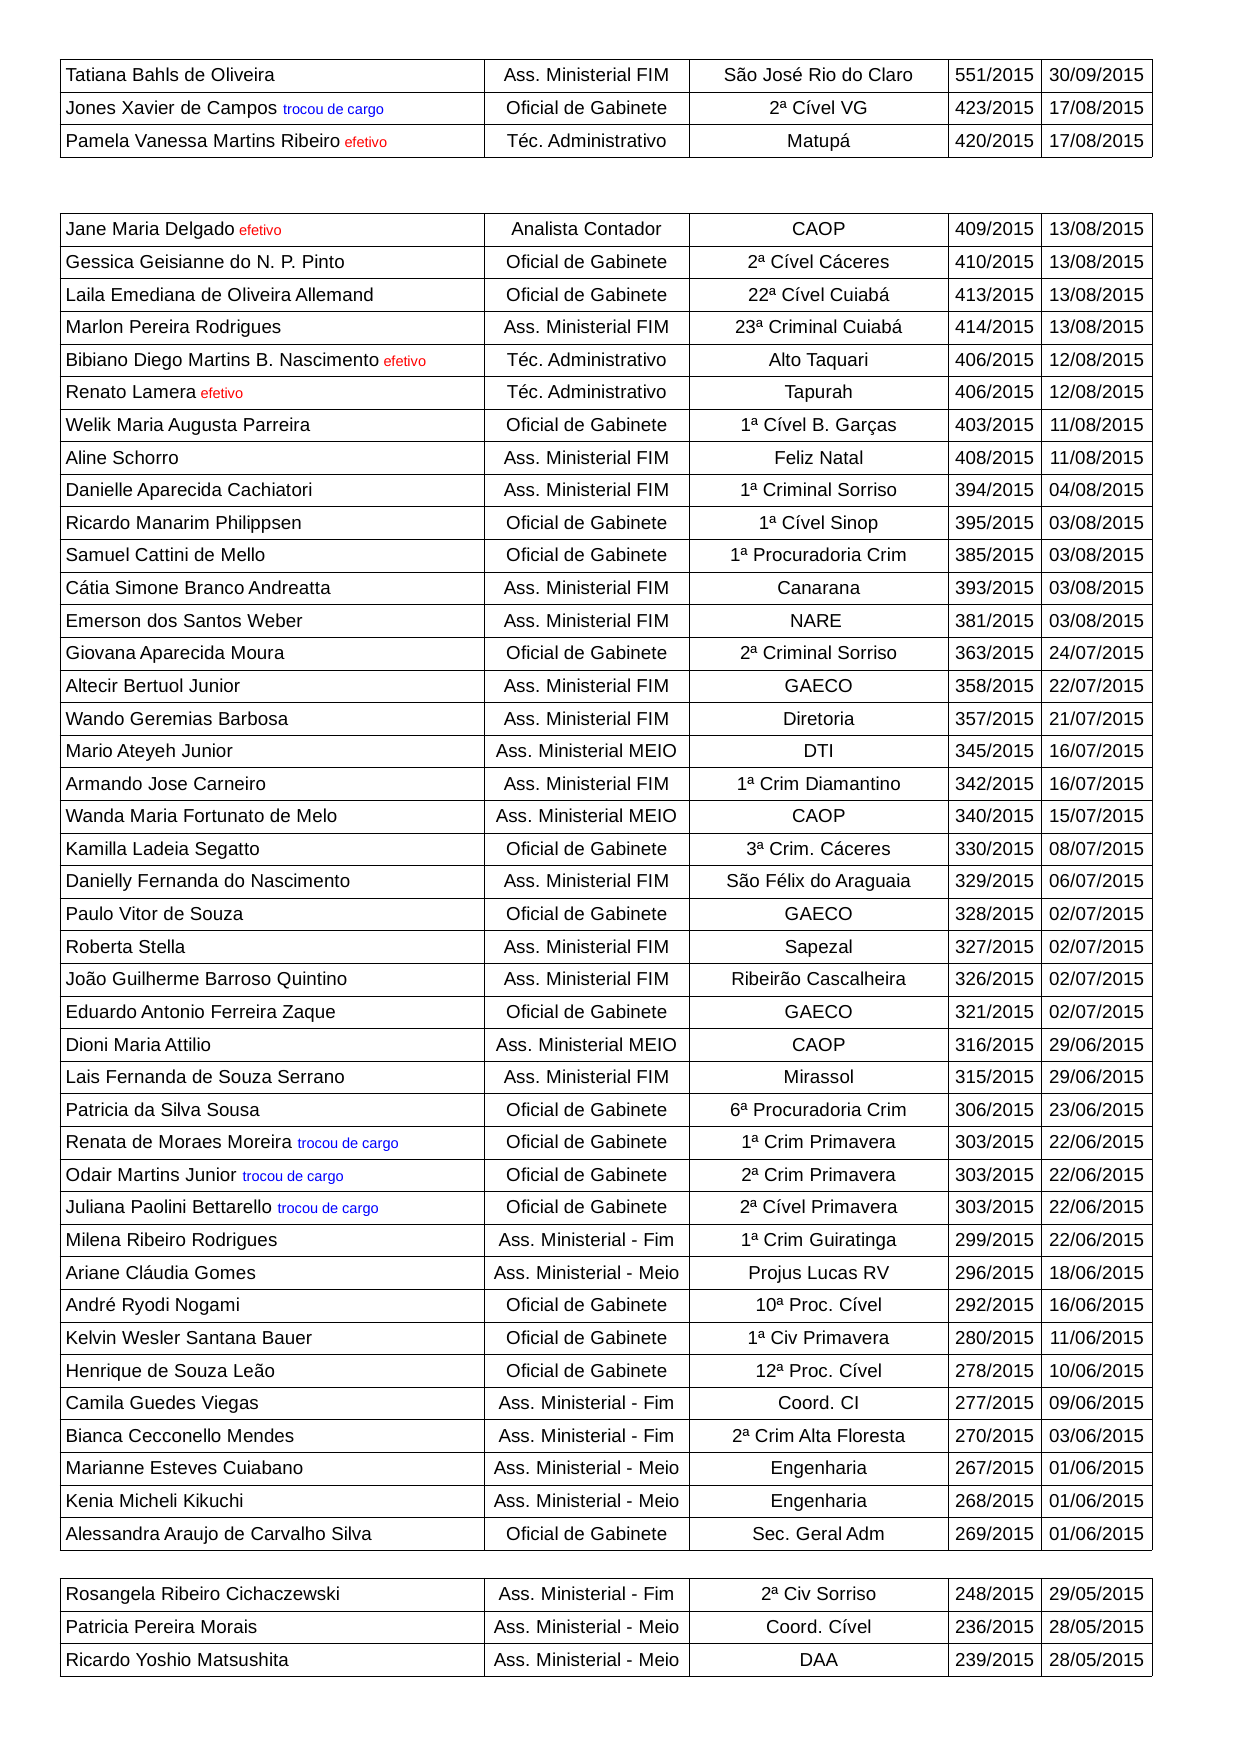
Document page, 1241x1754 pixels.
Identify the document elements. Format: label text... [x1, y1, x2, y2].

table_header Rosangela Ribeiro Cichaczewski [61, 1579, 484, 1611]
table_cell 385/2015 [949, 540, 1041, 572]
table_cell Ariane Cláudia Gomes [61, 1257, 484, 1289]
table_cell Oficial de Gabinete [485, 93, 689, 124]
table_cell Oficial de Gabinete [485, 638, 689, 669]
table_cell Welik Maria Augusta Parreira [61, 410, 484, 441]
table_cell 406/2015 [949, 377, 1041, 409]
table_cell Milena Ribeiro Rodrigues [61, 1225, 484, 1256]
table_header 248/2015 [949, 1579, 1041, 1611]
table_cell Ass. Ministerial - Meio [485, 1453, 689, 1484]
table_cell 24/07/2015 [1042, 638, 1152, 669]
table_cell 10ª Proc. Cível [690, 1290, 948, 1322]
table_cell Danielle Aparecida Cachiatori [61, 475, 484, 506]
table_cell 1ª Procuradoria Crim [690, 540, 948, 572]
table_cell Oficial de Gabinete [485, 1290, 689, 1322]
table_cell 11/06/2015 [1042, 1323, 1152, 1354]
table_header 409/2015 [949, 214, 1041, 246]
table_cell Mario Ateyeh Junior [61, 736, 484, 767]
table_cell 1ª Civ Primavera [690, 1323, 948, 1354]
table_cell Ass. Ministerial MEIO [485, 801, 689, 832]
table_cell Ass. Ministerial FIM [485, 573, 689, 604]
table_cell 267/2015 [949, 1453, 1041, 1484]
table_cell 29/06/2015 [1042, 1062, 1152, 1093]
table_cell 239/2015 [949, 1644, 1041, 1676]
table_cell Ass. Ministerial FIM [485, 671, 689, 702]
table_cell 01/06/2015 [1042, 1453, 1152, 1484]
table_cell 303/2015 [949, 1127, 1041, 1158]
table_cell 02/07/2015 [1042, 899, 1152, 930]
table_cell Ass. Ministerial - Fim [485, 1225, 689, 1256]
table_header CAOP [690, 214, 948, 246]
table_cell 277/2015 [949, 1388, 1041, 1419]
table_header Tatiana Bahls de Oliveira [61, 60, 484, 92]
table_cell Kelvin Wesler Santana Bauer [61, 1323, 484, 1354]
table_cell 345/2015 [949, 736, 1041, 767]
table_cell Oficial de Gabinete [485, 1094, 689, 1126]
table_cell 358/2015 [949, 671, 1041, 702]
table_cell 3ª Crim. Cáceres [690, 834, 948, 865]
table_cell 381/2015 [949, 605, 1041, 637]
table_cell 303/2015 [949, 1192, 1041, 1224]
table_cell Laila Emediana de Oliveira Allemand [61, 279, 484, 311]
table_cell 2ª Cível Cáceres [690, 247, 948, 278]
table_cell Oficial de Gabinete [485, 540, 689, 572]
table_cell 13/08/2015 [1042, 279, 1152, 311]
table_cell 29/06/2015 [1042, 1029, 1152, 1061]
table_cell 268/2015 [949, 1486, 1041, 1517]
table_cell 09/06/2015 [1042, 1388, 1152, 1419]
table_cell Ass. Ministerial - Fim [485, 1388, 689, 1419]
table_cell Oficial de Gabinete [485, 1518, 689, 1550]
table_cell Ass. Ministerial FIM [485, 703, 689, 735]
table_cell 18/06/2015 [1042, 1257, 1152, 1289]
table_cell Oficial de Gabinete [485, 899, 689, 930]
table_cell 2ª Cível VG [690, 93, 948, 124]
table_cell Oficial de Gabinete [485, 507, 689, 539]
table_cell André Ryodi Nogami [61, 1290, 484, 1322]
table_header Jane Maria Delgado efetivo [61, 214, 484, 246]
table_header Ass. Ministerial FIM [485, 60, 689, 92]
table_cell 1ª Crim Primavera [690, 1127, 948, 1158]
table_cell Oficial de Gabinete [485, 1192, 689, 1224]
table_cell 02/07/2015 [1042, 964, 1152, 996]
table_cell Ass. Ministerial - Fim [485, 1420, 689, 1452]
table_header 29/05/2015 [1042, 1579, 1152, 1611]
table_header 30/09/2015 [1042, 60, 1152, 92]
table_cell 28/05/2015 [1042, 1644, 1152, 1676]
table_cell 2ª Criminal Sorriso [690, 638, 948, 669]
table_cell 1ª Cível B. Garças [690, 410, 948, 441]
table_cell Oficial de Gabinete [485, 279, 689, 311]
table_cell Projus Lucas RV [690, 1257, 948, 1289]
table_cell DAA [690, 1644, 948, 1676]
table_cell 278/2015 [949, 1355, 1041, 1387]
table_cell 11/08/2015 [1042, 410, 1152, 441]
table_cell 330/2015 [949, 834, 1041, 865]
table_cell 23/06/2015 [1042, 1094, 1152, 1126]
table_cell Roberta Stella [61, 931, 484, 963]
table_cell 270/2015 [949, 1420, 1041, 1452]
table_cell Sec. Geral Adm [690, 1518, 948, 1550]
table_cell Ass. Ministerial FIM [485, 605, 689, 637]
table_cell Patricia Pereira Morais [61, 1612, 484, 1643]
table_cell Dioni Maria Attilio [61, 1029, 484, 1061]
table_cell Alessandra Araujo de Carvalho Silva [61, 1518, 484, 1550]
table_header São José Rio do Claro [690, 60, 948, 92]
table_cell Ass. Ministerial FIM [485, 931, 689, 963]
table_cell 420/2015 [949, 125, 1041, 157]
table_cell 12/08/2015 [1042, 377, 1152, 409]
table_header Analista Contador [485, 214, 689, 246]
table_cell Renato Lamera efetivo [61, 377, 484, 409]
table_cell Feliz Natal [690, 442, 948, 474]
table_cell 10/06/2015 [1042, 1355, 1152, 1387]
table_cell 394/2015 [949, 475, 1041, 506]
table_cell 342/2015 [949, 768, 1041, 800]
table_cell 1ª Criminal Sorriso [690, 475, 948, 506]
table_cell Engenharia [690, 1453, 948, 1484]
table_cell NARE [690, 605, 948, 637]
table_cell 296/2015 [949, 1257, 1041, 1289]
table_cell 21/07/2015 [1042, 703, 1152, 735]
table_cell 316/2015 [949, 1029, 1041, 1061]
table_header 13/08/2015 [1042, 214, 1152, 246]
table_cell Armando Jose Carneiro [61, 768, 484, 800]
table_cell CAOP [690, 801, 948, 832]
table_cell Ass. Ministerial FIM [485, 1062, 689, 1093]
table_cell Ass. Ministerial MEIO [485, 1029, 689, 1061]
table_cell 08/07/2015 [1042, 834, 1152, 865]
table_cell Mirassol [690, 1062, 948, 1093]
table_cell 11/08/2015 [1042, 442, 1152, 474]
table_cell Coord. CI [690, 1388, 948, 1419]
table_cell Juliana Paolini Bettarello trocou de cargo [61, 1192, 484, 1224]
table_cell 22/06/2015 [1042, 1192, 1152, 1224]
table_cell Kamilla Ladeia Segatto [61, 834, 484, 865]
table_cell Oficial de Gabinete [485, 410, 689, 441]
table_cell 17/08/2015 [1042, 93, 1152, 124]
table_cell 321/2015 [949, 997, 1041, 1028]
table_cell 423/2015 [949, 93, 1041, 124]
table_cell 02/07/2015 [1042, 997, 1152, 1028]
table_header 2ª Civ Sorriso [690, 1579, 948, 1611]
table_cell 1ª Crim Guiratinga [690, 1225, 948, 1256]
table_cell Eduardo Antonio Ferreira Zaque [61, 997, 484, 1028]
table_cell Ricardo Manarim Philippsen [61, 507, 484, 539]
table_cell Ass. Ministerial FIM [485, 312, 689, 343]
table_cell 03/08/2015 [1042, 507, 1152, 539]
table_cell Camila Guedes Viegas [61, 1388, 484, 1419]
table_cell 306/2015 [949, 1094, 1041, 1126]
table_cell Giovana Aparecida Moura [61, 638, 484, 669]
table_cell 299/2015 [949, 1225, 1041, 1256]
table_cell Wando Geremias Barbosa [61, 703, 484, 735]
table_cell 395/2015 [949, 507, 1041, 539]
table_cell GAECO [690, 997, 948, 1028]
table_cell Ricardo Yoshio Matsushita [61, 1644, 484, 1676]
table_cell Jones Xavier de Campos trocou de cargo [61, 93, 484, 124]
table_cell 01/06/2015 [1042, 1518, 1152, 1550]
table_cell 292/2015 [949, 1290, 1041, 1322]
table_cell 01/06/2015 [1042, 1486, 1152, 1517]
table_cell Ass. Ministerial MEIO [485, 736, 689, 767]
table_cell 303/2015 [949, 1160, 1041, 1191]
table_cell 2ª Crim Primavera [690, 1160, 948, 1191]
table_cell Cátia Simone Branco Andreatta [61, 573, 484, 604]
table_cell 406/2015 [949, 345, 1041, 376]
table_cell 280/2015 [949, 1323, 1041, 1354]
table_cell Oficial de Gabinete [485, 997, 689, 1028]
table_cell 22/07/2015 [1042, 671, 1152, 702]
table_cell 12/08/2015 [1042, 345, 1152, 376]
table_cell Marianne Esteves Cuiabano [61, 1453, 484, 1484]
table_cell Ribeirão Cascalheira [690, 964, 948, 996]
table_cell Ass. Ministerial - Meio [485, 1257, 689, 1289]
table_cell 06/07/2015 [1042, 866, 1152, 898]
table_cell São Félix do Araguaia [690, 866, 948, 898]
table_cell 328/2015 [949, 899, 1041, 930]
table_cell 23ª Criminal Cuiabá [690, 312, 948, 343]
table_cell Lais Fernanda de Souza Serrano [61, 1062, 484, 1093]
table_cell 04/08/2015 [1042, 475, 1152, 506]
table_cell Samuel Cattini de Mello [61, 540, 484, 572]
table_cell 6ª Procuradoria Crim [690, 1094, 948, 1126]
table_cell Altecir Bertuol Junior [61, 671, 484, 702]
table_cell Gessica Geisianne do N. P. Pinto [61, 247, 484, 278]
table_cell 12ª Proc. Cível [690, 1355, 948, 1387]
table_cell 1ª Crim Diamantino [690, 768, 948, 800]
table_cell Téc. Administrativo [485, 377, 689, 409]
table_cell Oficial de Gabinete [485, 1127, 689, 1158]
table_cell Oficial de Gabinete [485, 247, 689, 278]
table_cell 03/08/2015 [1042, 605, 1152, 637]
table_cell Oficial de Gabinete [485, 1160, 689, 1191]
table_cell Coord. Cível [690, 1612, 948, 1643]
table_cell GAECO [690, 671, 948, 702]
table_cell 22/06/2015 [1042, 1160, 1152, 1191]
table_header 551/2015 [949, 60, 1041, 92]
table_cell Ass. Ministerial - Meio [485, 1612, 689, 1643]
table_cell Danielly Fernanda do Nascimento [61, 866, 484, 898]
table_cell Ass. Ministerial - Meio [485, 1644, 689, 1676]
table_cell Ass. Ministerial FIM [485, 768, 689, 800]
table_cell Oficial de Gabinete [485, 834, 689, 865]
table_cell 03/06/2015 [1042, 1420, 1152, 1452]
table_cell 410/2015 [949, 247, 1041, 278]
table_cell 357/2015 [949, 703, 1041, 735]
table_cell Diretoria [690, 703, 948, 735]
table_cell 326/2015 [949, 964, 1041, 996]
table_cell 413/2015 [949, 279, 1041, 311]
table_cell Wanda Maria Fortunato de Melo [61, 801, 484, 832]
table_cell 15/07/2015 [1042, 801, 1152, 832]
table_cell 393/2015 [949, 573, 1041, 604]
table_cell Emerson dos Santos Weber [61, 605, 484, 637]
table_cell Ass. Ministerial FIM [485, 442, 689, 474]
table_cell 315/2015 [949, 1062, 1041, 1093]
table_cell Téc. Administrativo [485, 125, 689, 157]
table_cell DTI [690, 736, 948, 767]
table_cell 329/2015 [949, 866, 1041, 898]
table_cell 13/08/2015 [1042, 312, 1152, 343]
table_cell 2ª Cível Primavera [690, 1192, 948, 1224]
table_cell 327/2015 [949, 931, 1041, 963]
table_cell 16/06/2015 [1042, 1290, 1152, 1322]
table_cell Pamela Vanessa Martins Ribeiro efetivo [61, 125, 484, 157]
table_cell 403/2015 [949, 410, 1041, 441]
table_cell 03/08/2015 [1042, 573, 1152, 604]
table_cell 363/2015 [949, 638, 1041, 669]
table_cell 408/2015 [949, 442, 1041, 474]
table_cell CAOP [690, 1029, 948, 1061]
table_cell Matupá [690, 125, 948, 157]
table_cell Odair Martins Junior trocou de cargo [61, 1160, 484, 1191]
table_cell Engenharia [690, 1486, 948, 1517]
table_cell Oficial de Gabinete [485, 1323, 689, 1354]
table_cell 16/07/2015 [1042, 768, 1152, 800]
table_cell Oficial de Gabinete [485, 1355, 689, 1387]
table_cell Sapezal [690, 931, 948, 963]
table_cell Bibiano Diego Martins B. Nascimento efetivo [61, 345, 484, 376]
table_cell Aline Schorro [61, 442, 484, 474]
table_cell Kenia Micheli Kikuchi [61, 1486, 484, 1517]
table_cell Ass. Ministerial - Meio [485, 1486, 689, 1517]
table_cell 414/2015 [949, 312, 1041, 343]
table_cell 02/07/2015 [1042, 931, 1152, 963]
table_cell Téc. Administrativo [485, 345, 689, 376]
table_cell Renata de Moraes Moreira trocou de cargo [61, 1127, 484, 1158]
table_cell 22/06/2015 [1042, 1127, 1152, 1158]
table_cell Ass. Ministerial FIM [485, 964, 689, 996]
table_cell Alto Taquari [690, 345, 948, 376]
table_cell 2ª Crim Alta Floresta [690, 1420, 948, 1452]
table_cell Marlon Pereira Rodrigues [61, 312, 484, 343]
table_cell 13/08/2015 [1042, 247, 1152, 278]
table_cell 1ª Cível Sinop [690, 507, 948, 539]
table_cell 03/08/2015 [1042, 540, 1152, 572]
table_cell Canarana [690, 573, 948, 604]
table_cell 16/07/2015 [1042, 736, 1152, 767]
table_cell Paulo Vitor de Souza [61, 899, 484, 930]
table_cell 236/2015 [949, 1612, 1041, 1643]
table_cell Ass. Ministerial FIM [485, 866, 689, 898]
table_cell 269/2015 [949, 1518, 1041, 1550]
table_header Ass. Ministerial - Fim [485, 1579, 689, 1611]
table_cell 340/2015 [949, 801, 1041, 832]
table_cell João Guilherme Barroso Quintino [61, 964, 484, 996]
table_cell 22/06/2015 [1042, 1225, 1152, 1256]
table_cell Bianca Cecconello Mendes [61, 1420, 484, 1452]
table_cell Patricia da Silva Sousa [61, 1094, 484, 1126]
table_cell Henrique de Souza Leão [61, 1355, 484, 1387]
table_cell Tapurah [690, 377, 948, 409]
table_cell 28/05/2015 [1042, 1612, 1152, 1643]
table_cell GAECO [690, 899, 948, 930]
table_cell 17/08/2015 [1042, 125, 1152, 157]
table_cell Ass. Ministerial FIM [485, 475, 689, 506]
table_cell 22ª Cível Cuiabá [690, 279, 948, 311]
